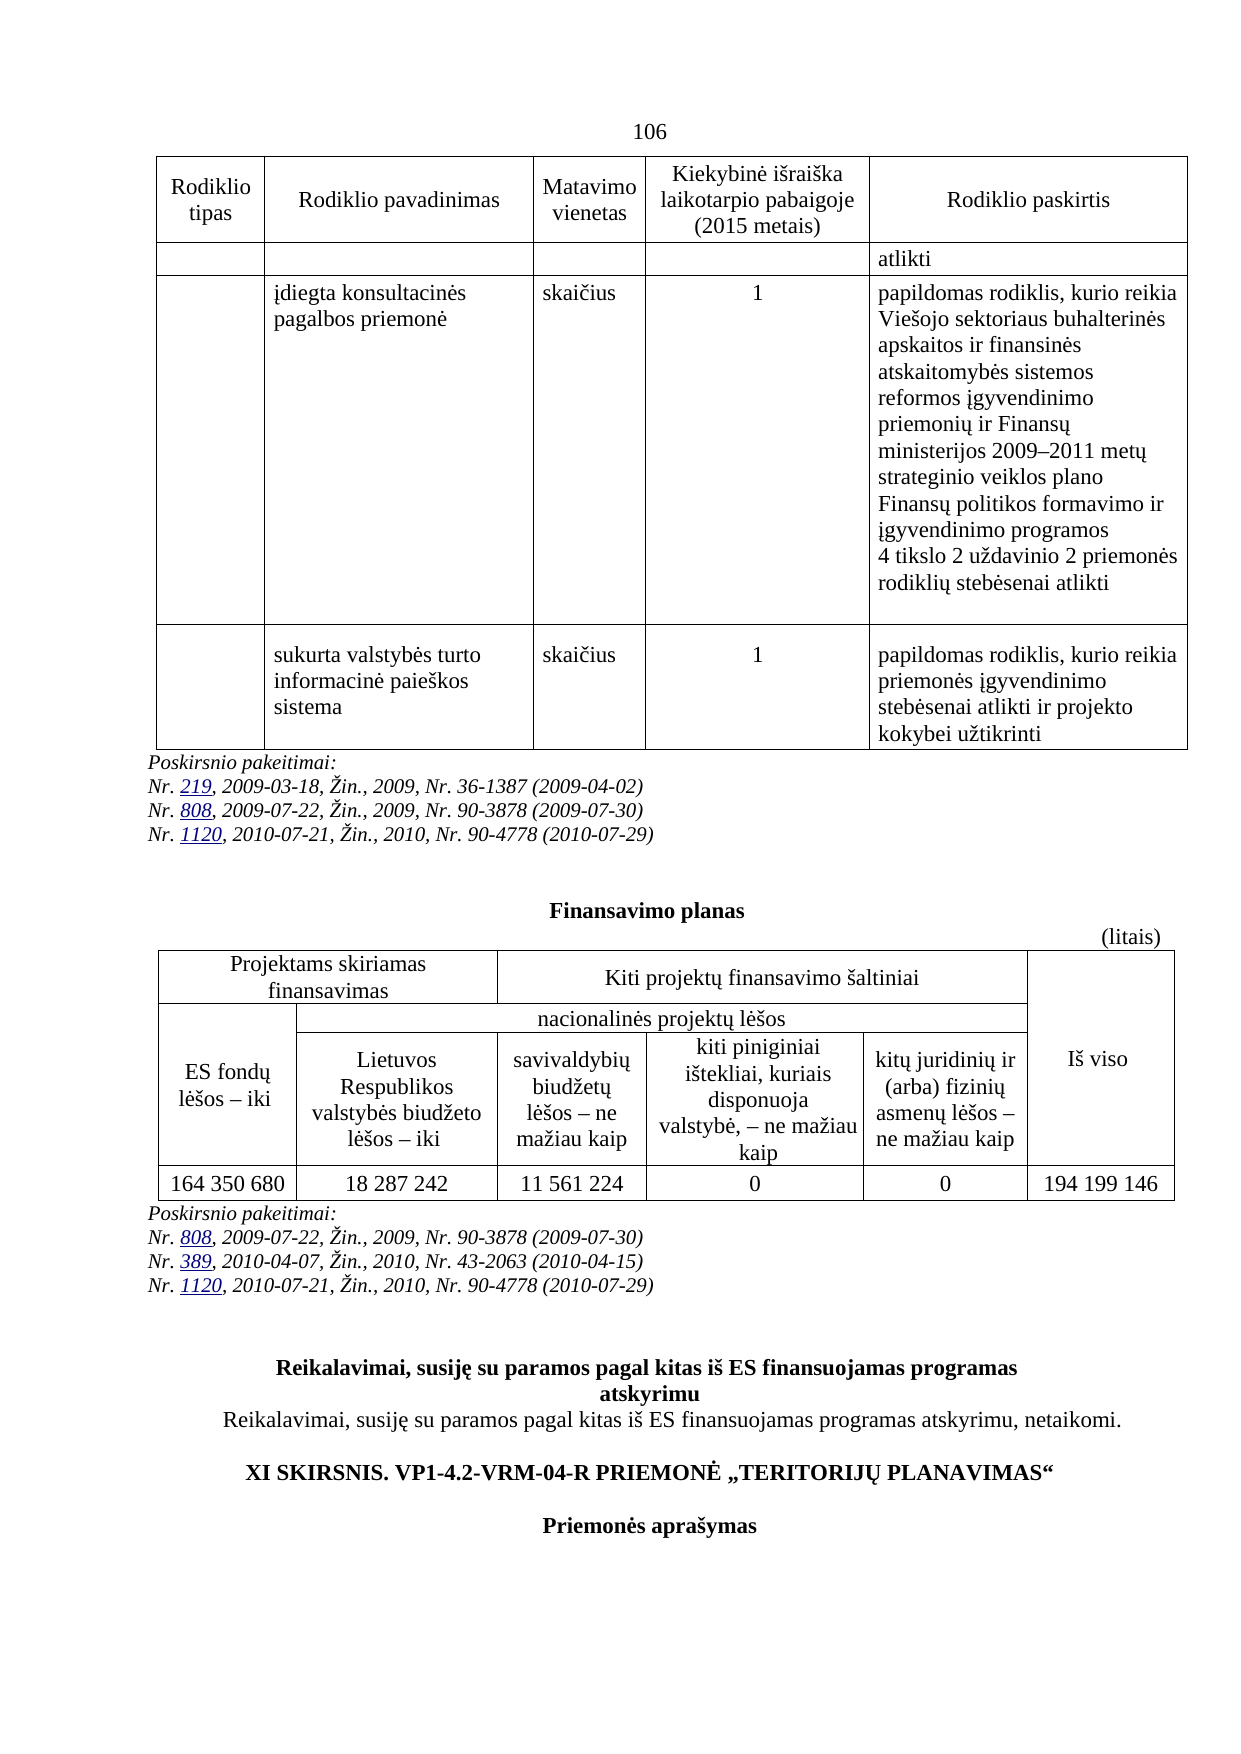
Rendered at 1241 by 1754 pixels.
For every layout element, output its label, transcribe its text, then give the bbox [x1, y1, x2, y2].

text XI SKIRSNIS. VP1-4.2-VRM-04-R PRIEMONĖ „TERITORIJŲ PLANAVIMAS“ [148, 1459, 1152, 1485]
text Finansavimo planas [148, 897, 1152, 923]
table_cell [157, 625, 264, 749]
text Nr. 808, 2009-07-22, Žin., 2009, Nr. 90-3878 (2009-07-30) [148, 1225, 1152, 1249]
table_cell savivaldybių biudžetų lėšos – ne mažiau kaip [498, 1033, 646, 1165]
table_cell 164 350 680 [159, 1166, 296, 1200]
table_cell skaičius [534, 276, 645, 624]
table_header Kiti projektų finansavimo šaltiniai [498, 951, 1027, 1003]
table_header Kiekybinė išraiška laikotarpio pabaigoje (2015 metais) [646, 157, 869, 242]
table_cell ES fondų lėšos – iki [159, 1004, 296, 1165]
text Nr. 389, 2010-04-07, Žin., 2010, Nr. 43-2063 (2010-04-15) [148, 1249, 1152, 1273]
table_cell papildomas rodiklis, kurio reikia priemonės įgyvendinimo stebėsenai atlikti ir projekto kokybei užtikrinti [870, 625, 1187, 749]
table_cell [534, 243, 645, 275]
table_cell [157, 243, 264, 275]
text (litais) [148, 923, 1161, 949]
table_cell 1 [646, 625, 869, 749]
table_cell 0 [647, 1166, 863, 1200]
table_cell nacionalinės projektų lėšos [297, 1004, 1027, 1032]
table_cell 194 199 146 [1028, 1166, 1174, 1200]
text Nr. 1120, 2010-07-21, Žin., 2010, Nr. 90-4778 (2010-07-29) [148, 822, 1152, 846]
table_cell papildomas rodiklis, kurio reikia Viešojo sektoriaus buhalterinės apskaitos ir finansinės atskaitomybės sistemos reformos įgyvendinimo priemonių ir Finansų ministerijos 2009–2011 metų strateginio veiklos plano Finansų politikos formavimo ir įgyvendinimo programos 4 tikslo 2 uždavinio 2 priemonės rodiklių stebėsenai atlikti [870, 276, 1187, 624]
table_cell skaičius [534, 625, 645, 749]
table_header Rodiklio paskirtis [870, 157, 1187, 242]
table_cell 0 [864, 1166, 1027, 1200]
text Nr. 219, 2009-03-18, Žin., 2009, Nr. 36-1387 (2009-04-02) [148, 774, 1152, 798]
text Nr. 1120, 2010-07-21, Žin., 2010, Nr. 90-4778 (2010-07-29) [148, 1273, 1152, 1297]
text Reikalavimai, susiję su paramos pagal kitas iš ES finansuojamas programas atskyrimu [148, 1354, 1152, 1406]
table_header Iš viso [1028, 951, 1174, 1165]
table_cell įdiegta konsultacinės pagalbos priemonė [265, 276, 533, 624]
table_header Rodiklio pavadinimas [265, 157, 533, 242]
text Poskirsnio pakeitimai: [148, 750, 1152, 774]
table_cell [646, 243, 869, 275]
table_cell [157, 276, 264, 624]
table_header Rodiklio tipas [157, 157, 264, 242]
table_cell 11 561 224 [498, 1166, 646, 1200]
table_cell sukurta valstybės turto informacinė paieškos sistema [265, 625, 533, 749]
table_cell atlikti [870, 243, 1187, 275]
table_header Projektams skiriamas finansavimas [159, 951, 497, 1003]
text Poskirsnio pakeitimai: [148, 1201, 1152, 1225]
text Nr. 808, 2009-07-22, Žin., 2009, Nr. 90-3878 (2009-07-30) [148, 798, 1152, 822]
table_cell 18 287 242 [297, 1166, 497, 1200]
table_header Matavimo vienetas [534, 157, 645, 242]
table_cell 1 [646, 276, 869, 624]
table_cell Lietuvos Respublikos valstybės biudžeto lėšos – iki [297, 1033, 497, 1165]
table_cell [265, 243, 533, 275]
table_cell kiti piniginiai ištekliai, kuriais disponuoja valstybė, – ne mažiau kaip [647, 1033, 863, 1165]
text Priemonės aprašymas [148, 1512, 1152, 1538]
table_cell kitų juridinių ir (arba) fizinių asmenų lėšos – ne mažiau kaip [864, 1033, 1027, 1165]
text Reikalavimai, susiję su paramos pagal kitas iš ES finansuojamas programas atskyrimu, netaikomi. [148, 1406, 1152, 1433]
